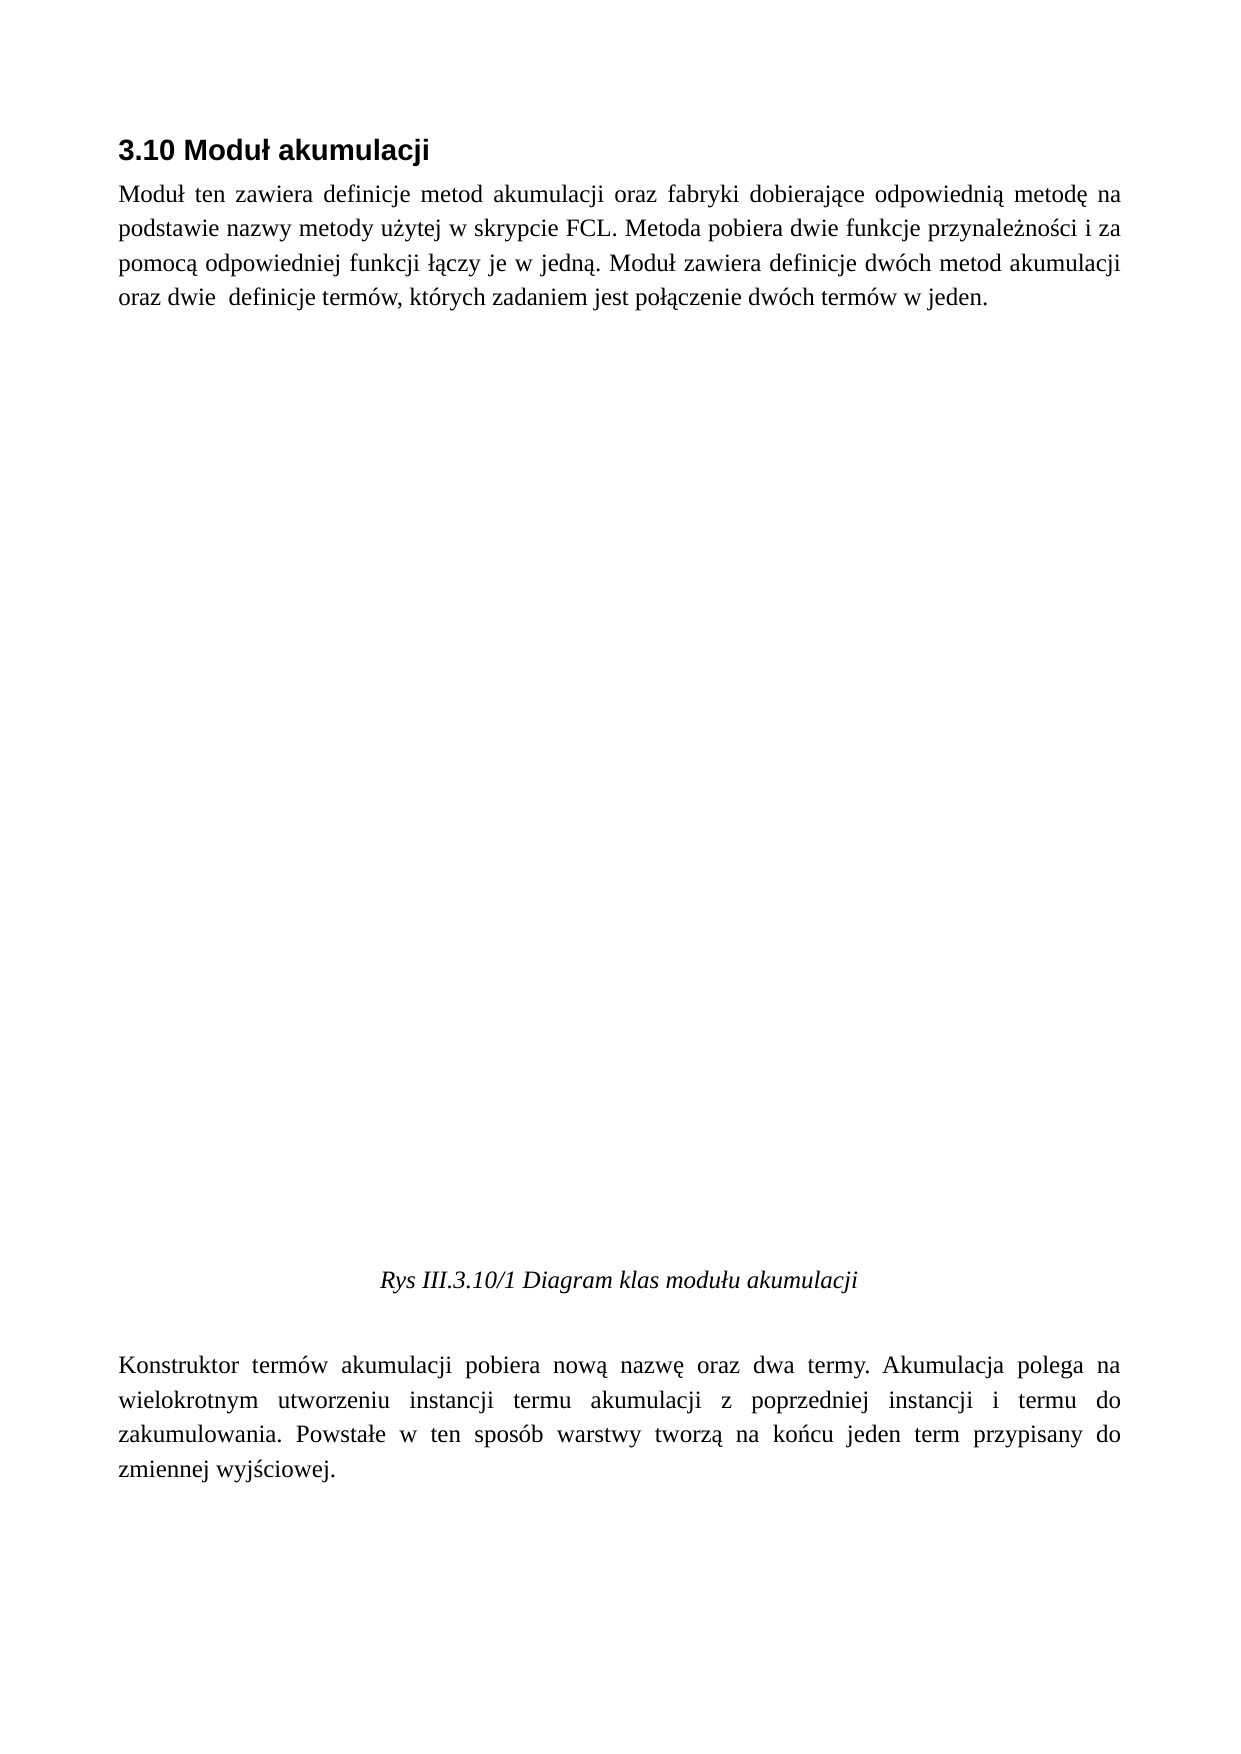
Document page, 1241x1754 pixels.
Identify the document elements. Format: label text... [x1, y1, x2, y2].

subtitle 3.10 Moduł akumulacji [118, 133, 1122, 166]
text Rys III.3.10/1 Diagram klas modułu akumulacji [118, 345, 1122, 1294]
text Moduł ten zawiera definicje metod akumulacji oraz fabryki dobierające odpowiednią metodę na podstawie nazwy metody użytej w skrypcie FCL. Metoda pobiera dwie funkcje przynależności i za pomocą odpowiedniej funkcji łączy je w jedną. Moduł zawiera definicje dwóch metod akumulacji oraz dwie definicje termów, których zadaniem jest połączenie dwóch termów w jeden. [118, 179, 1122, 311]
text Konstruktor termów akumulacji pobiera nową nazwę oraz dwa termy. Akumulacja polega na wielokrotnym utworzeniu instancji termu akumulacji z poprzedniej instancji i termu do zakumulowania. Powstałe w ten sposób warstwy tworzą na końcu jeden term przypisany do zmiennej wyjściowej. [118, 1351, 1122, 1483]
